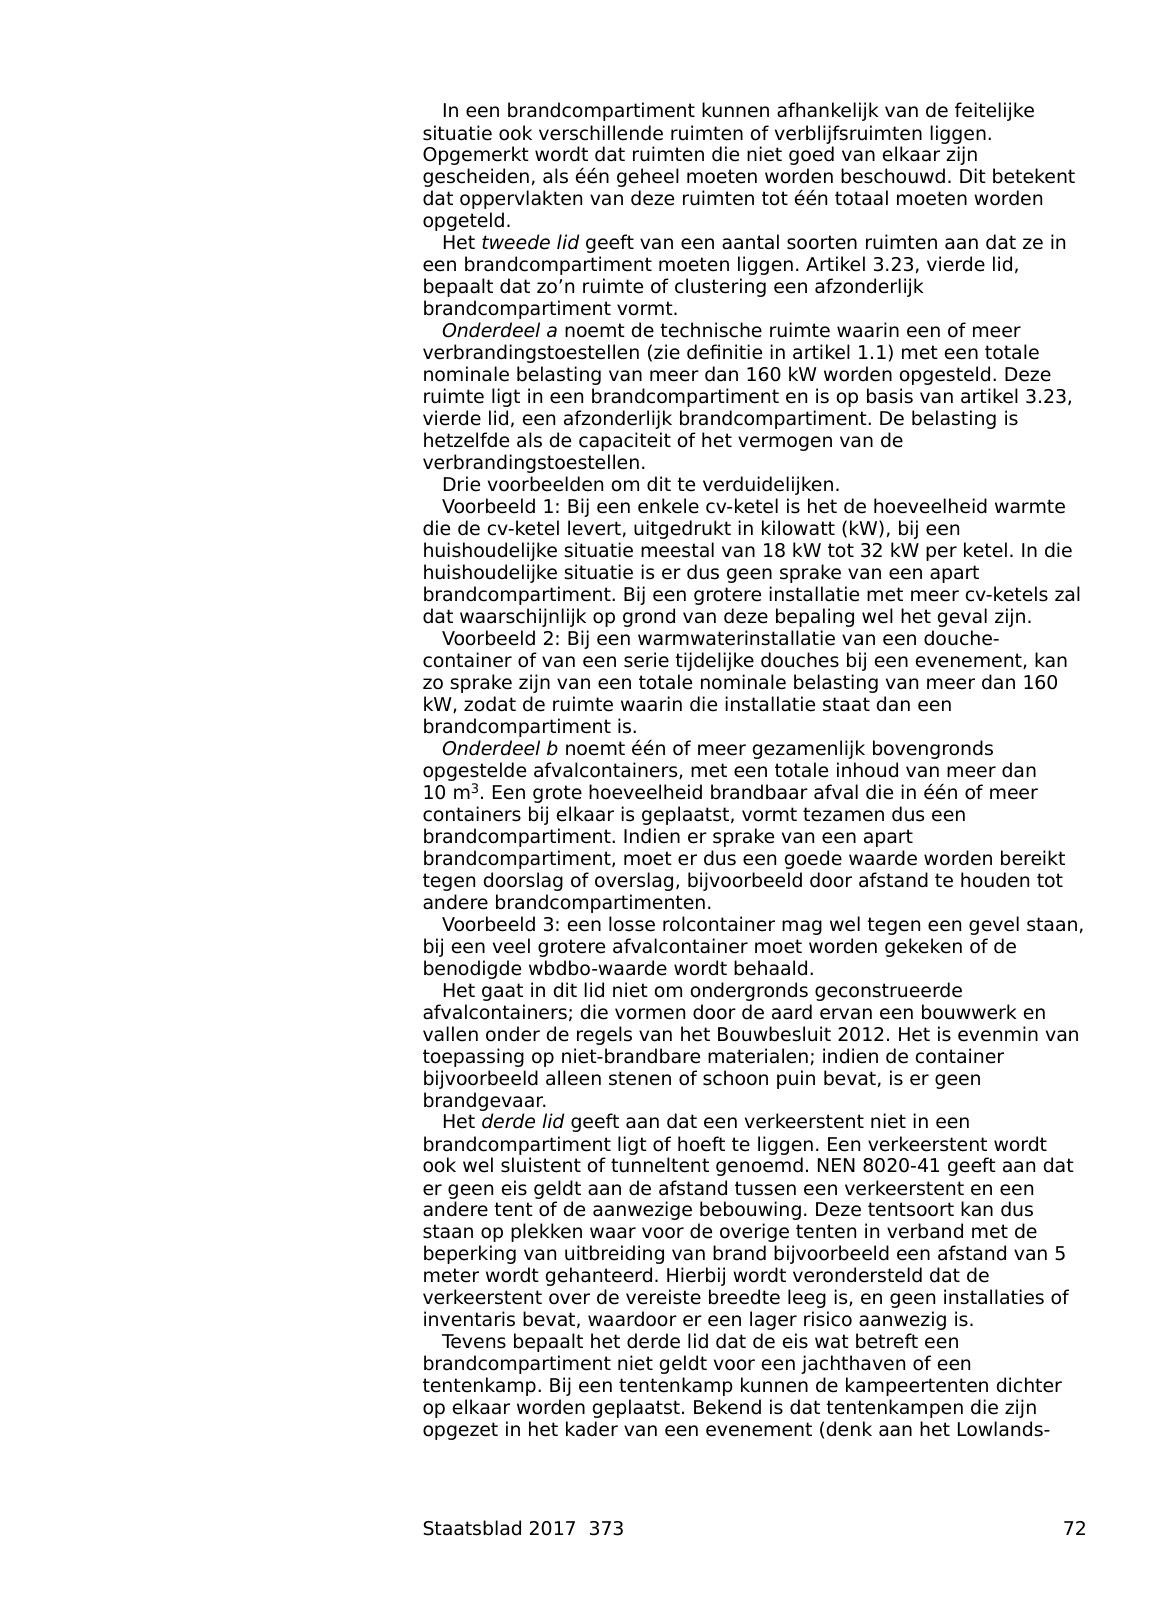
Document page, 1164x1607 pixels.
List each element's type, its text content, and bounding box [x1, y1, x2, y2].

text Drie voorbeelden om dit te verduidelijken. [422, 474, 1087, 496]
text Voorbeeld 1: Bij een enkele cv-ketel is het de hoeveelheid warmte die de cv-ketel levert, uitgedrukt in kilowatt (kW), bij een huishoudelijke situatie meestal van 18 kW tot 32 kW per ketel. In die huishoudelijke situatie is er dus geen sprake van een apart brandcompartiment. Bij een grotere installatie met meer cv-ketels zal dat waarschijnlijk op grond van deze bepaling wel het geval zijn. [422, 496, 1087, 628]
text Onderdeel b noemt één of meer gezamenlijk bovengronds opgestelde afvalcontainers, met een totale inhoud van meer dan 10 m3. Een grote hoeveelheid brandbaar afval die in één of meer containers bij elkaar is geplaatst, vormt tezamen dus een brandcompartiment. Indien er sprake van een apart brandcompartiment, moet er dus een goede waarde worden bereikt tegen doorslag of overslag, bijvoorbeeld door afstand te houden tot andere brandcompartimenten. [422, 738, 1087, 914]
text Het gaat in dit lid niet om ondergronds geconstrueerde afvalcontainers; die vormen door de aard ervan een bouwwerk en vallen onder de regels van het Bouwbesluit 2012. Het is evenmin van toepassing op niet-brandbare materialen; indien de container bijvoorbeeld alleen stenen of schoon puin bevat, is er geen brandgevaar. [422, 979, 1087, 1111]
text Voorbeeld 3: een losse rolcontainer mag wel tegen een gevel staan, bij een veel grotere afvalcontainer moet worden gekeken of de benodigde wbdbo-waarde wordt behaald. [422, 914, 1087, 979]
text In een brandcompartiment kunnen afhankelijk van de feitelijke situatie ook verschillende ruimten of verblijfsruimten liggen. Opgemerkt wordt dat ruimten die niet goed van elkaar zijn gescheiden, als één geheel moeten worden beschouwd. Dit betekent dat oppervlakten van deze ruimten tot één totaal moeten worden opgeteld. [422, 100, 1087, 232]
text Het derde lid geeft aan dat een verkeerstent niet in een brandcompartiment ligt of hoeft te liggen. Een verkeerstent wordt ook wel sluistent of tunneltent genoemd. NEN 8020-41 geeft aan dat er geen eis geldt aan de afstand tussen een verkeerstent en een andere tent of de aanwezige bebouwing. Deze tentsoort kan dus staan op plekken waar voor de overige tenten in verband met de beperking van uitbreiding van brand bijvoorbeeld een afstand van 5 meter wordt gehanteerd. Hierbij wordt verondersteld dat de verkeerstent over de vereiste breedte leeg is, en geen installaties of inventaris bevat, waardoor er een lager risico aanwezig is. [422, 1111, 1087, 1331]
text Voorbeeld 2: Bij een warmwaterinstallatie van een douche-container of van een serie tijdelijke douches bij een evenement, kan zo sprake zijn van een totale nominale belasting van meer dan 160 kW, zodat de ruimte waarin die installatie staat dan een brandcompartiment is. [422, 628, 1087, 738]
text Onderdeel a noemt de technische ruimte waarin een of meer verbrandingstoestellen (zie definitie in artikel 1.1) met een totale nominale belasting van meer dan 160 kW worden opgesteld. Deze ruimte ligt in een brandcompartiment en is op basis van artikel 3.23, vierde lid, een afzonderlijk brandcompartiment. De belasting is hetzelfde als de capaciteit of het vermogen van de verbrandingstoestellen. [422, 320, 1087, 474]
text Het tweede lid geeft van een aantal soorten ruimten aan dat ze in een brandcompartiment moeten liggen. Artikel 3.23, vierde lid, bepaalt dat zo’n ruimte of clustering een afzonderlijk brandcompartiment vormt. [422, 232, 1087, 320]
text Tevens bepaalt het derde lid dat de eis wat betreft een brandcompartiment niet geldt voor een jachthaven of een tentenkamp. Bij een tentenkamp kunnen de kampeertenten dichter op elkaar worden geplaatst. Bekend is dat tentenkampen die zijn opgezet in het kader van een evenement (denk aan het Lowlands- [422, 1331, 1087, 1441]
